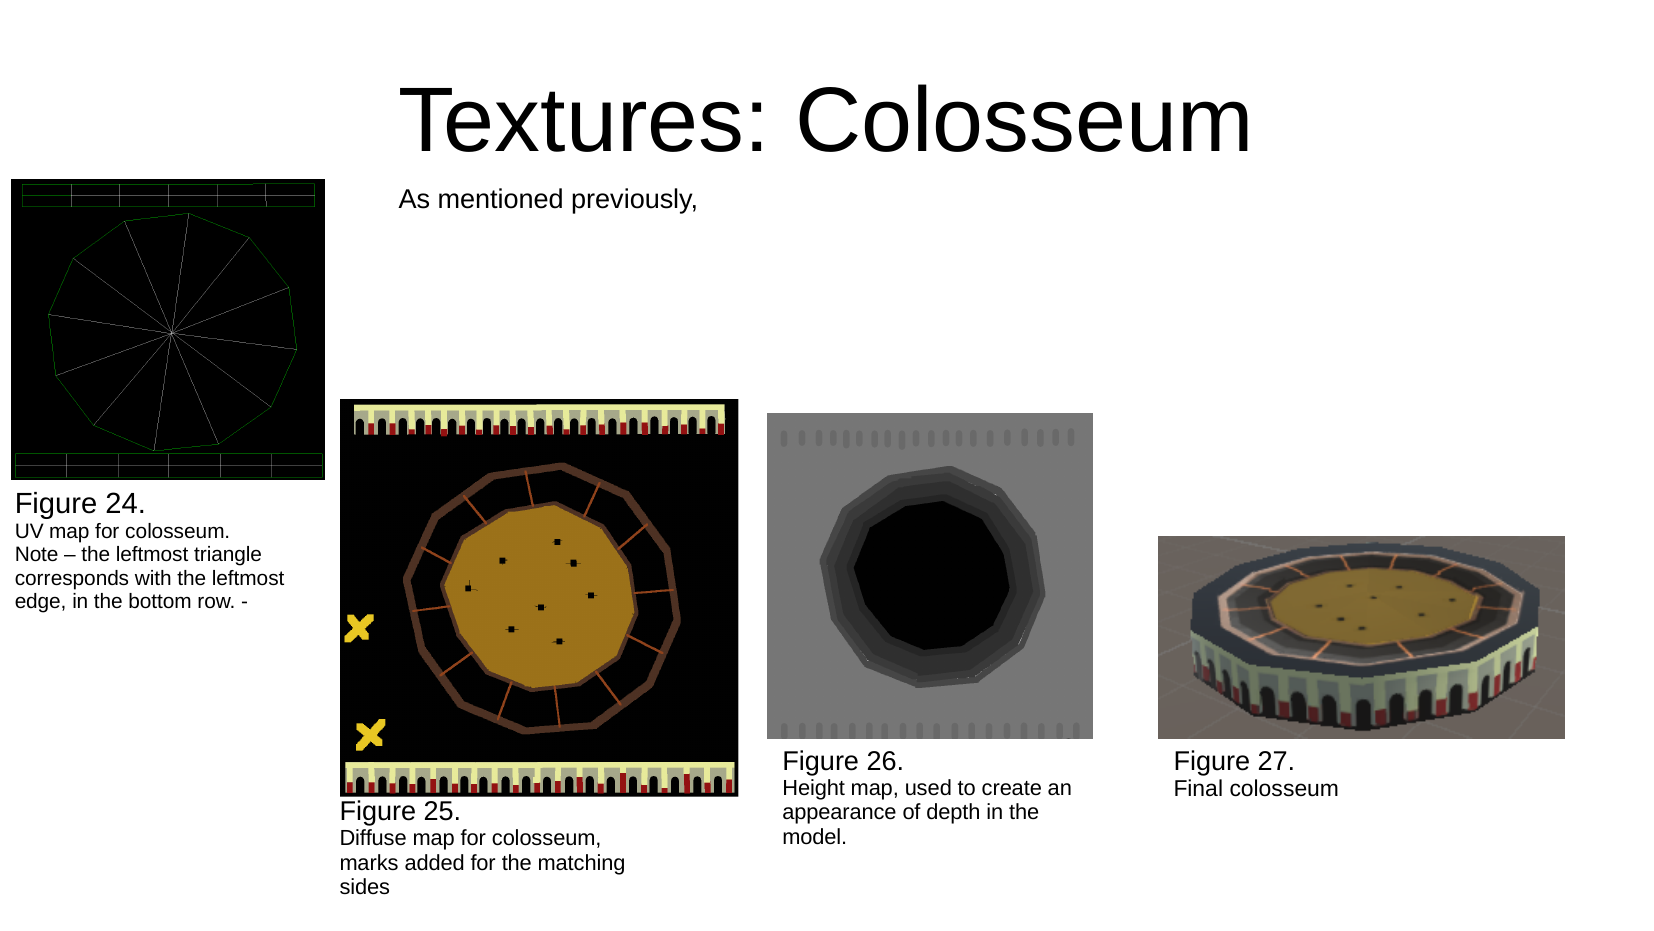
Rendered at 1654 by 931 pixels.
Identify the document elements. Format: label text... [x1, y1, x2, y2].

picture [11, 179, 325, 479]
text_box Figure 26. Height map, used to create an appearance of depth in the model. [767, 738, 1093, 857]
picture [340, 399, 739, 798]
title Textures: Colosseum [82, 37, 1571, 193]
text_box Figure 25. Diffuse map for colosseum, marks added for the matching sides [324, 788, 680, 907]
picture [767, 413, 1093, 738]
text_box As mentioned previously, [383, 177, 1270, 223]
text_box Figure 24. UV map for colosseum. Note – the leftmost triangle corresponds with the leftmost edge, in the bottom row. - [0, 479, 325, 621]
picture [1158, 536, 1565, 738]
text_box Figure 27. Final colosseum [1158, 738, 1565, 809]
